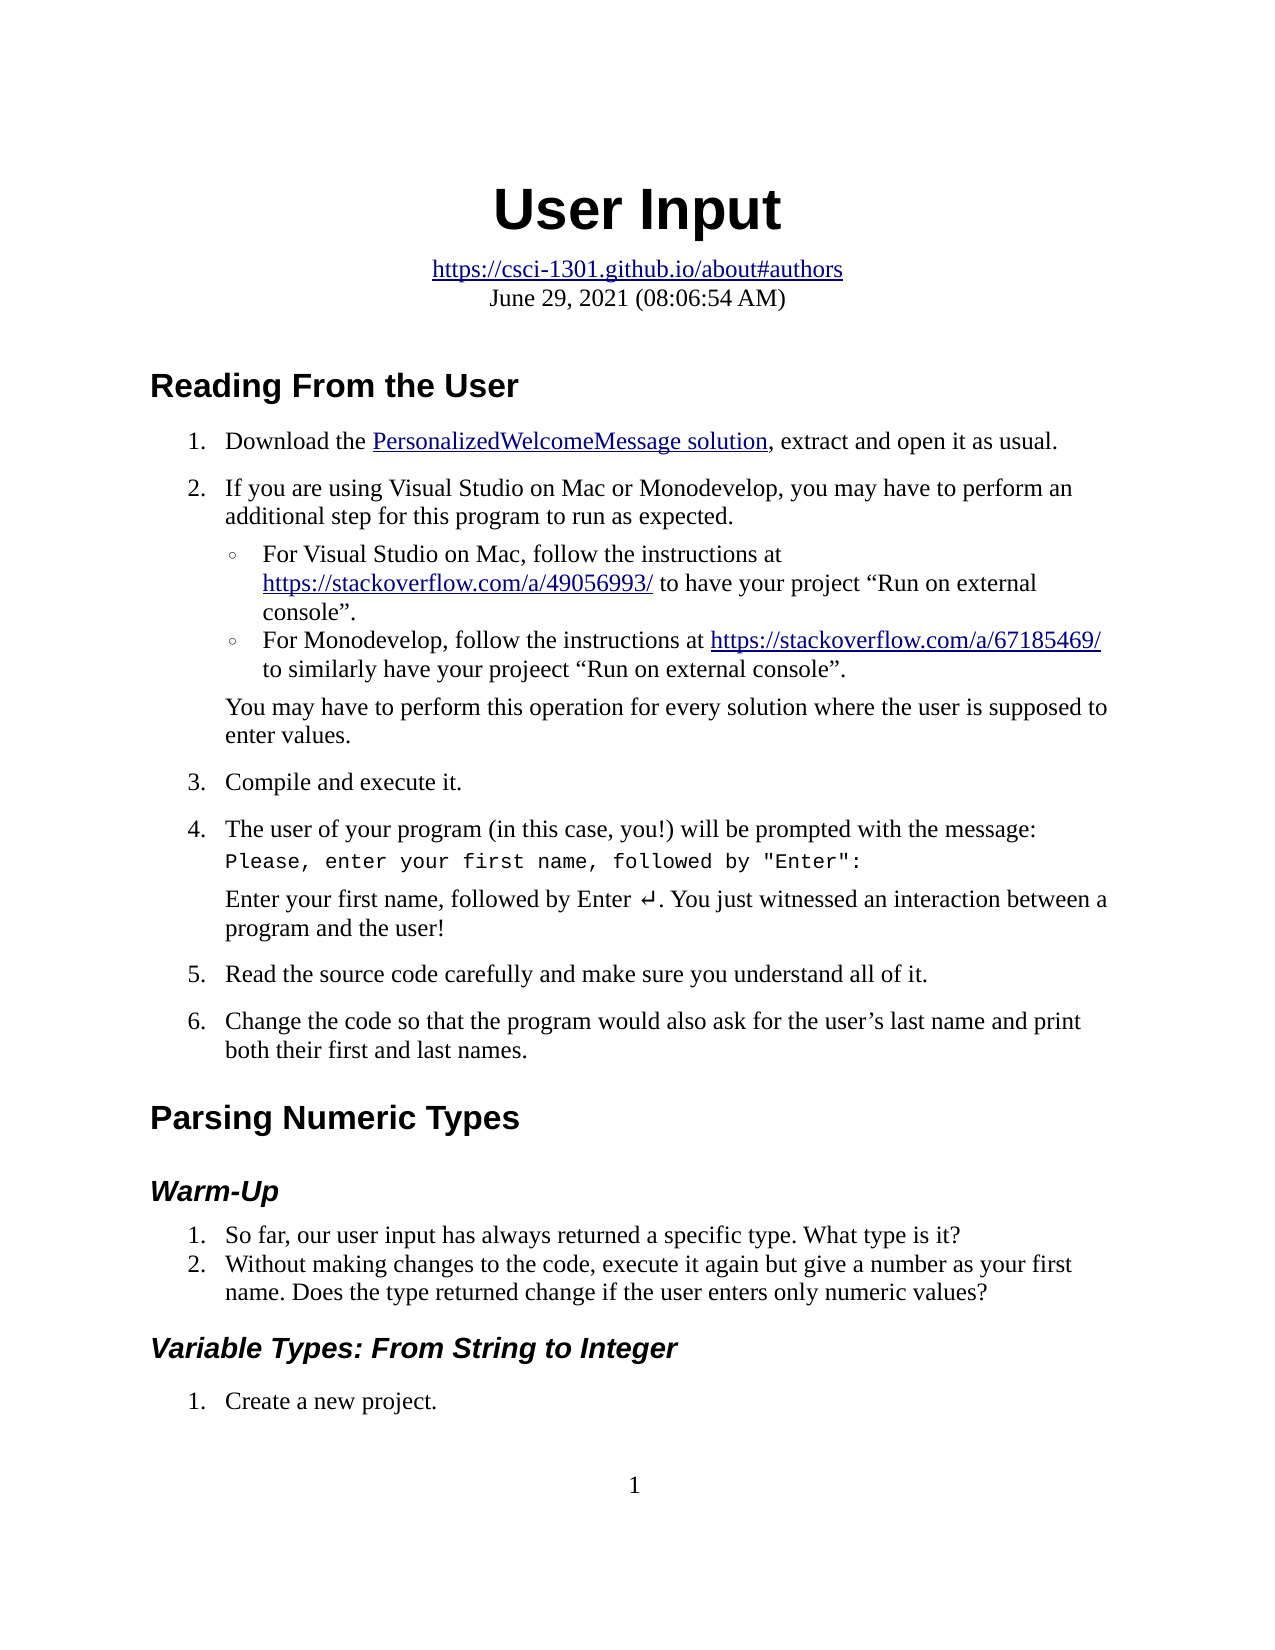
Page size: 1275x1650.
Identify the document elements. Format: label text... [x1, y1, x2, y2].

subtitle Parsing Numeric Types [150, 1098, 1125, 1136]
list Without making changes to the code, execute it again but give a number as your first name. Does the type returned change if the user enters only numeric values? [187, 1249, 1125, 1306]
list For Visual Studio on Mac, follow the instructions at https://stackoverflow.com/a/49056993/ to have your project “Run on external console”. [225, 539, 1125, 625]
list The user of your program (in this case, you!) will be prompted with the message: [187, 814, 1125, 843]
subtitle Reading From the User [150, 366, 1125, 404]
list Change the code so that the program would also ask for the user’s last name and print both their first and last names. [187, 1006, 1125, 1064]
list Create a new project. [187, 1386, 1125, 1415]
list You may have to perform this operation for every solution where the user is supposed to enter values. [187, 692, 1125, 749]
list Compile and execute it. [187, 767, 1125, 796]
list Download the PersonalizedWelcomeMessage solution, extract and open it as usual. [187, 426, 1125, 455]
list For Monodevelop, follow the instructions at https://stackoverflow.com/a/67185469/ to similarly have your projeect “Run on external console”. [225, 625, 1125, 683]
text June 29, 2021 (08:06:54 AM) [150, 283, 1125, 312]
list Please, enter your first name, followed by "Enter": [187, 852, 1125, 875]
subtitle Warm-Up [150, 1174, 1125, 1207]
list Read the source code carefully and make sure you understand all of it. [187, 959, 1125, 988]
list If you are using Visual Studio on Mac or Monodevelop, you may have to perform an additional step for this program to run as expected. [187, 473, 1125, 530]
subtitle Variable Types: From String to Integer [150, 1331, 1125, 1365]
list Enter your first name, followed by Enter ↵. You just witnessed an interaction between a program and the user! [187, 884, 1125, 942]
text https://csci-1301.github.io/about#authors [150, 254, 1125, 283]
list So far, our user input has always returned a specific type. What type is it? [187, 1220, 1125, 1249]
title User Input [150, 175, 1125, 242]
